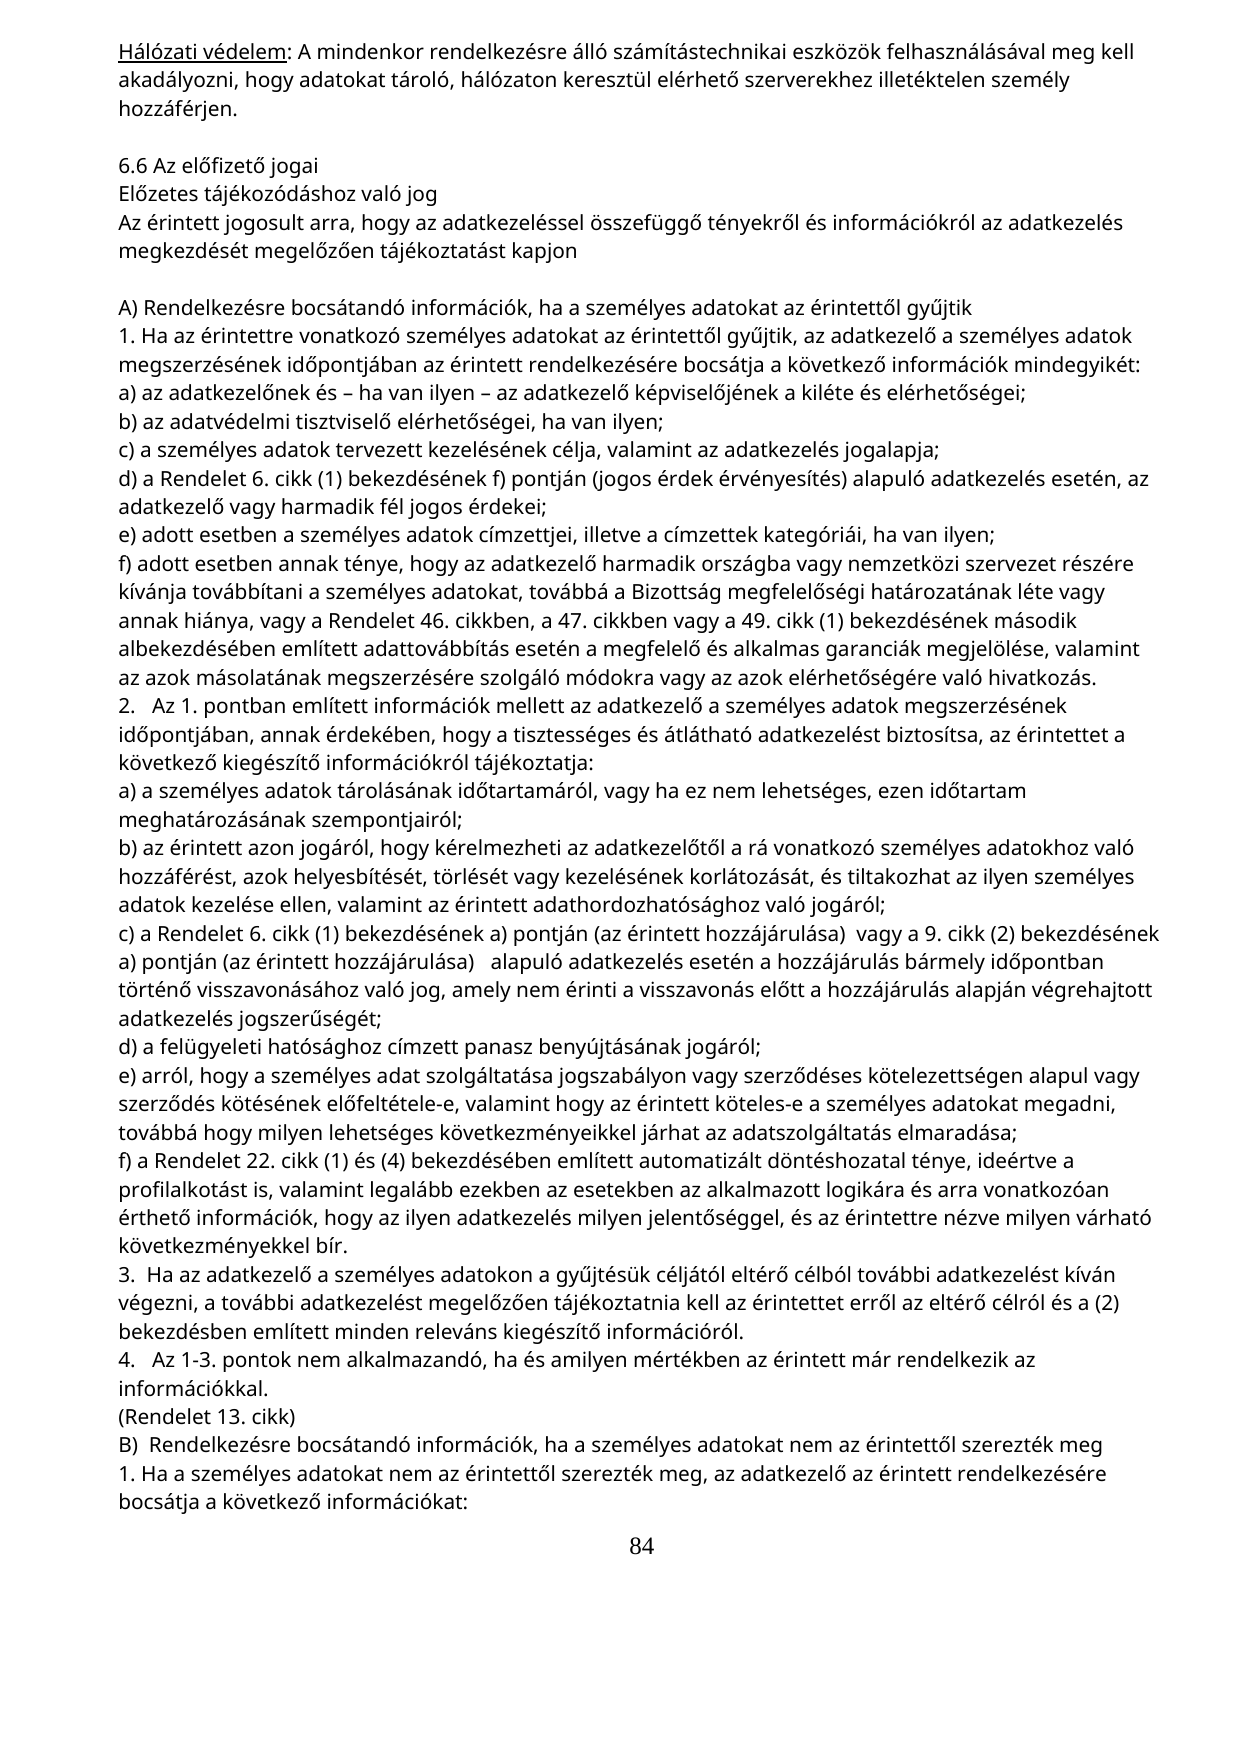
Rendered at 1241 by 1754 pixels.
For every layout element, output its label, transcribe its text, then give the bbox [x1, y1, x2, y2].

text f) adott esetben annak ténye, hogy az adatkezelő harmadik országba vagy nemzetközi szervezet részére kívánja továbbítani a személyes adatokat, továbbá a Bizottság megfelelőségi határozatának léte vagy annak hiánya, vagy a Rendelet 46. cikkben, a 47. cikkben vagy a 49. cikk (1) bekezdésének második albekezdésében említett adattovábbítás esetén a megfelelő és alkalmas garanciák megjelölése, valamint az azok másolatának megszerzésére szolgáló módokra vagy az azok elérhetőségére való hivatkozás. [118, 549, 1165, 691]
text Az érintett jogosult arra, hogy az adatkezeléssel összefüggő tényekről és információkról az adatkezelés megkezdését megelőzően tájékoztatást kapjon [118, 208, 1165, 265]
text a) az adatkezelőnek és – ha van ilyen – az adatkezelő képviselőjének a kiléte és elérhetőségei; [118, 378, 1165, 407]
text 1. Ha a személyes adatokat nem az érintettől szerezték meg, az adatkezelő az érintett rendelkezésére bocsátja a következő információkat: [118, 1459, 1165, 1516]
text b) az érintett azon jogáról, hogy kérelmezheti az adatkezelőtől a rá vonatkozó személyes adatokhoz való hozzáférést, azok helyesbítését, törlését vagy kezelésének korlátozását, és tiltakozhat az ilyen személyes adatok kezelése ellen, valamint az érintett adathordozhatósághoz való jogáról; [118, 833, 1165, 919]
text a) a személyes adatok tárolásának időtartamáról, vagy ha ez nem lehetséges, ezen időtartam meghatározásának szempontjairól; [118, 777, 1165, 833]
text d) a felügyeleti hatósághoz címzett panasz benyújtásának jogáról; [118, 1032, 1165, 1061]
text A) Rendelkezésre bocsátandó információk, ha a személyes adatokat az érintettől gyűjtik [118, 293, 1165, 322]
text 1. Ha az érintettre vonatkozó személyes adatokat az érintettől gyűjtik, az adatkezelő a személyes adatok megszerzésének időpontjában az érintett rendelkezésére bocsátja a következő információk mindegyikét: [118, 322, 1165, 378]
text 2. Az 1. pontban említett információk mellett az adatkezelő a személyes adatok megszerzésének időpontjában, annak érdekében, hogy a tisztességes és átlátható adatkezelést biztosítsa, az érintettet a következő kiegészítő információkról tájékoztatja: [118, 691, 1165, 777]
text e) adott esetben a személyes adatok címzettjei, illetve a címzettek kategóriái, ha van ilyen; [118, 521, 1165, 549]
text 3. Ha az adatkezelő a személyes adatokon a gyűjtésük céljától eltérő célból további adatkezelést kíván végezni, a további adatkezelést megelőzően tájékoztatnia kell az érintettet erről az eltérő célról és a (2) bekezdésben említett minden releváns kiegészítő információról. [118, 1260, 1165, 1345]
text c) a személyes adatok tervezett kezelésének célja, valamint az adatkezelés jogalapja; [118, 435, 1165, 464]
text 4. Az 1-3. pontok nem alkalmazandó, ha és amilyen mértékben az érintett már rendelkezik az információkkal. [118, 1345, 1165, 1402]
text Hálózati védelem: A mindenkor rendelkezésre álló számítástechnikai eszközök felhasználásával meg kell akadályozni, hogy adatokat tároló, hálózaton keresztül elérhető szerverekhez illetéktelen személy hozzáférjen. [118, 37, 1165, 122]
text d) a Rendelet 6. cikk (1) bekezdésének f) pontján (jogos érdek érvényesítés) alapuló adatkezelés esetén, az adatkezelő vagy harmadik fél jogos érdekei; [118, 464, 1165, 521]
text B) Rendelkezésre bocsátandó információk, ha a személyes adatokat nem az érintettől szerezték meg [118, 1431, 1165, 1459]
text Előzetes tájékozódáshoz való jog [118, 179, 1165, 208]
text 6.6 Az előfizető jogai [118, 151, 1165, 179]
text b) az adatvédelmi tisztviselő elérhetőségei, ha van ilyen; [118, 407, 1165, 435]
text (Rendelet 13. cikk) [118, 1402, 1165, 1431]
text c) a Rendelet 6. cikk (1) bekezdésének a) pontján (az érintett hozzájárulása) vagy a 9. cikk (2) bekezdésének a) pontján (az érintett hozzájárulása) alapuló adatkezelés esetén a hozzájárulás bármely időpontban történő visszavonásához való jog, amely nem érinti a visszavonás előtt a hozzájárulás alapján végrehajtott adatkezelés jogszerűségét; [118, 919, 1165, 1032]
text f) a Rendelet 22. cikk (1) és (4) bekezdésében említett automatizált döntéshozatal ténye, ideértve a profilalkotást is, valamint legalább ezekben az esetekben az alkalmazott logikára és arra vonatkozóan érthető információk, hogy az ilyen adatkezelés milyen jelentőséggel, és az érintettre nézve milyen várható következményekkel bír. [118, 1146, 1165, 1260]
text e) arról, hogy a személyes adat szolgáltatása jogszabályon vagy szerződéses kötelezettségen alapul vagy szerződés kötésének előfeltétele-e, valamint hogy az érintett köteles-e a személyes adatokat megadni, továbbá hogy milyen lehetséges következményeikkel járhat az adatszolgáltatás elmaradása; [118, 1061, 1165, 1146]
